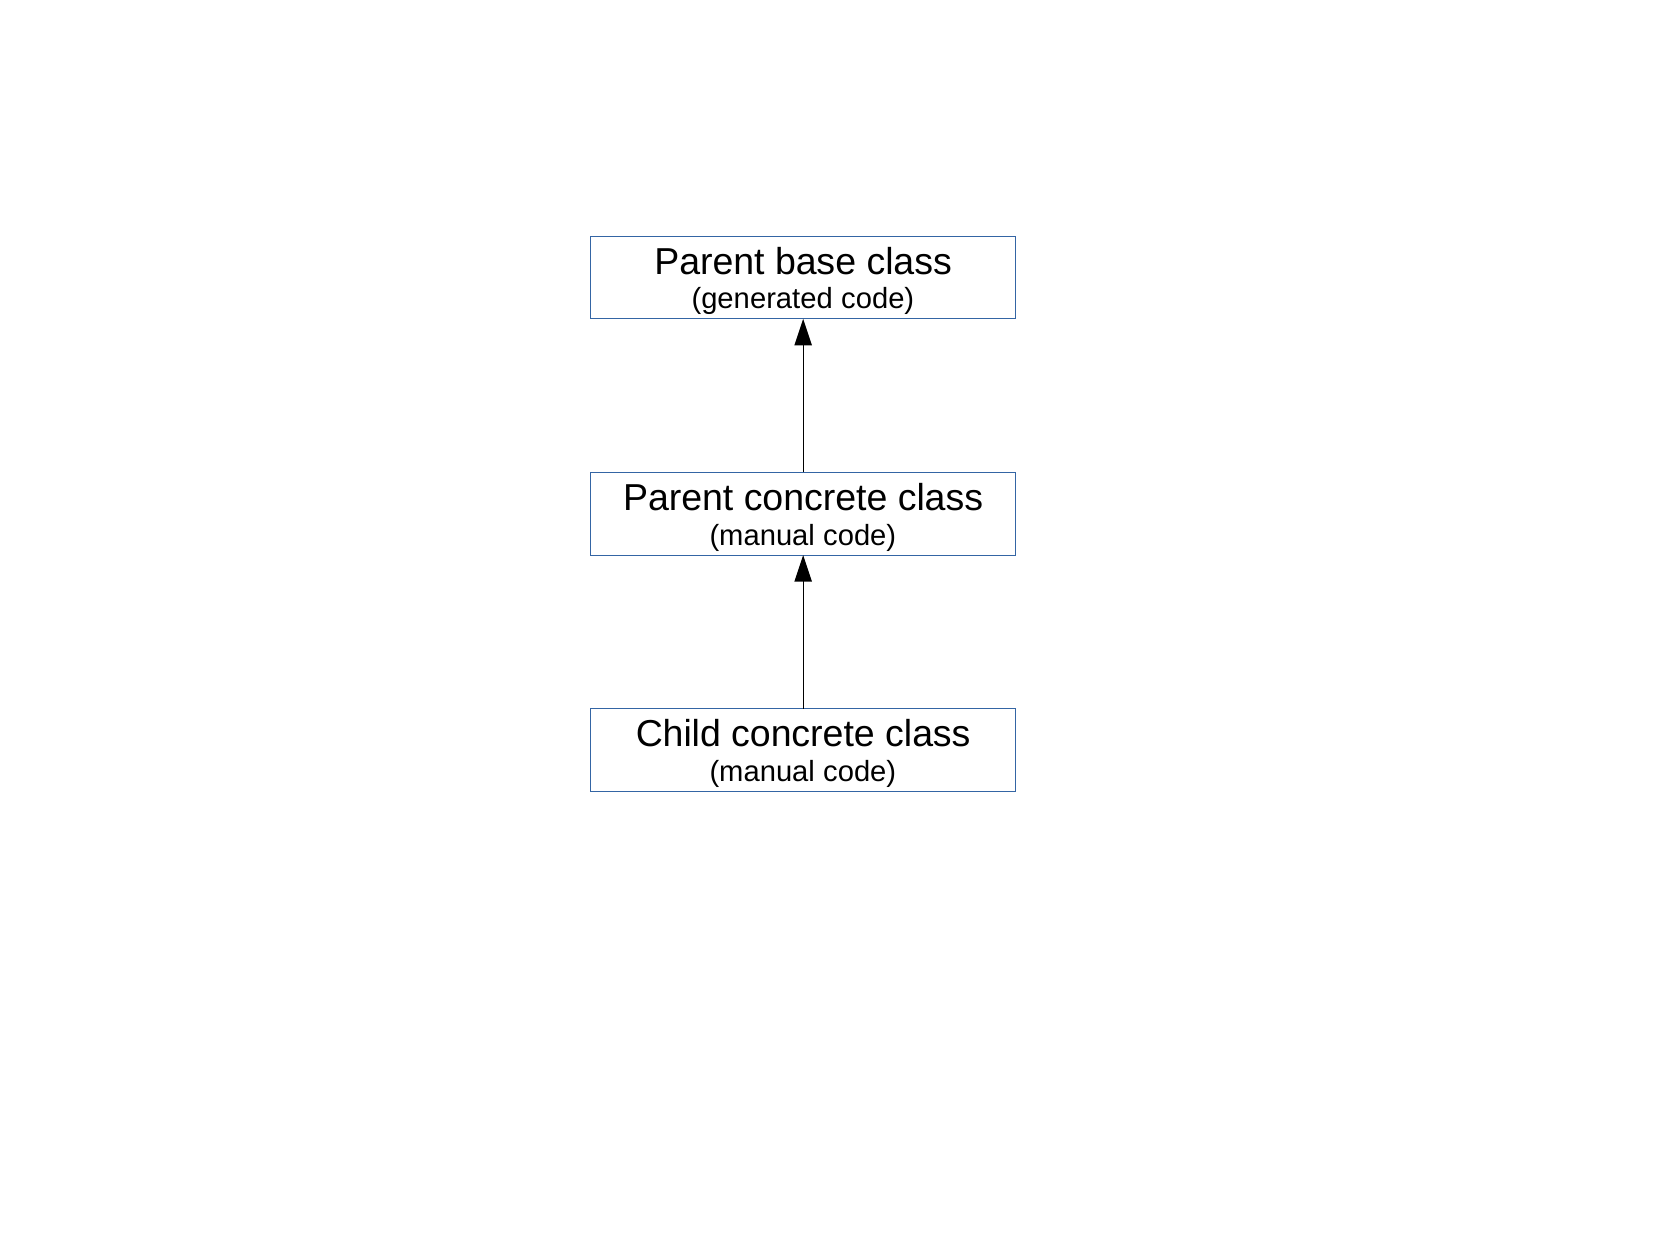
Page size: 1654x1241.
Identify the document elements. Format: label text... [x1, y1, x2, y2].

text_box Child concrete class (manual code) [590, 708, 1016, 792]
text_box Parent base class (generated code) [590, 236, 1016, 319]
text_box Parent concrete class (manual code) [590, 472, 1016, 556]
